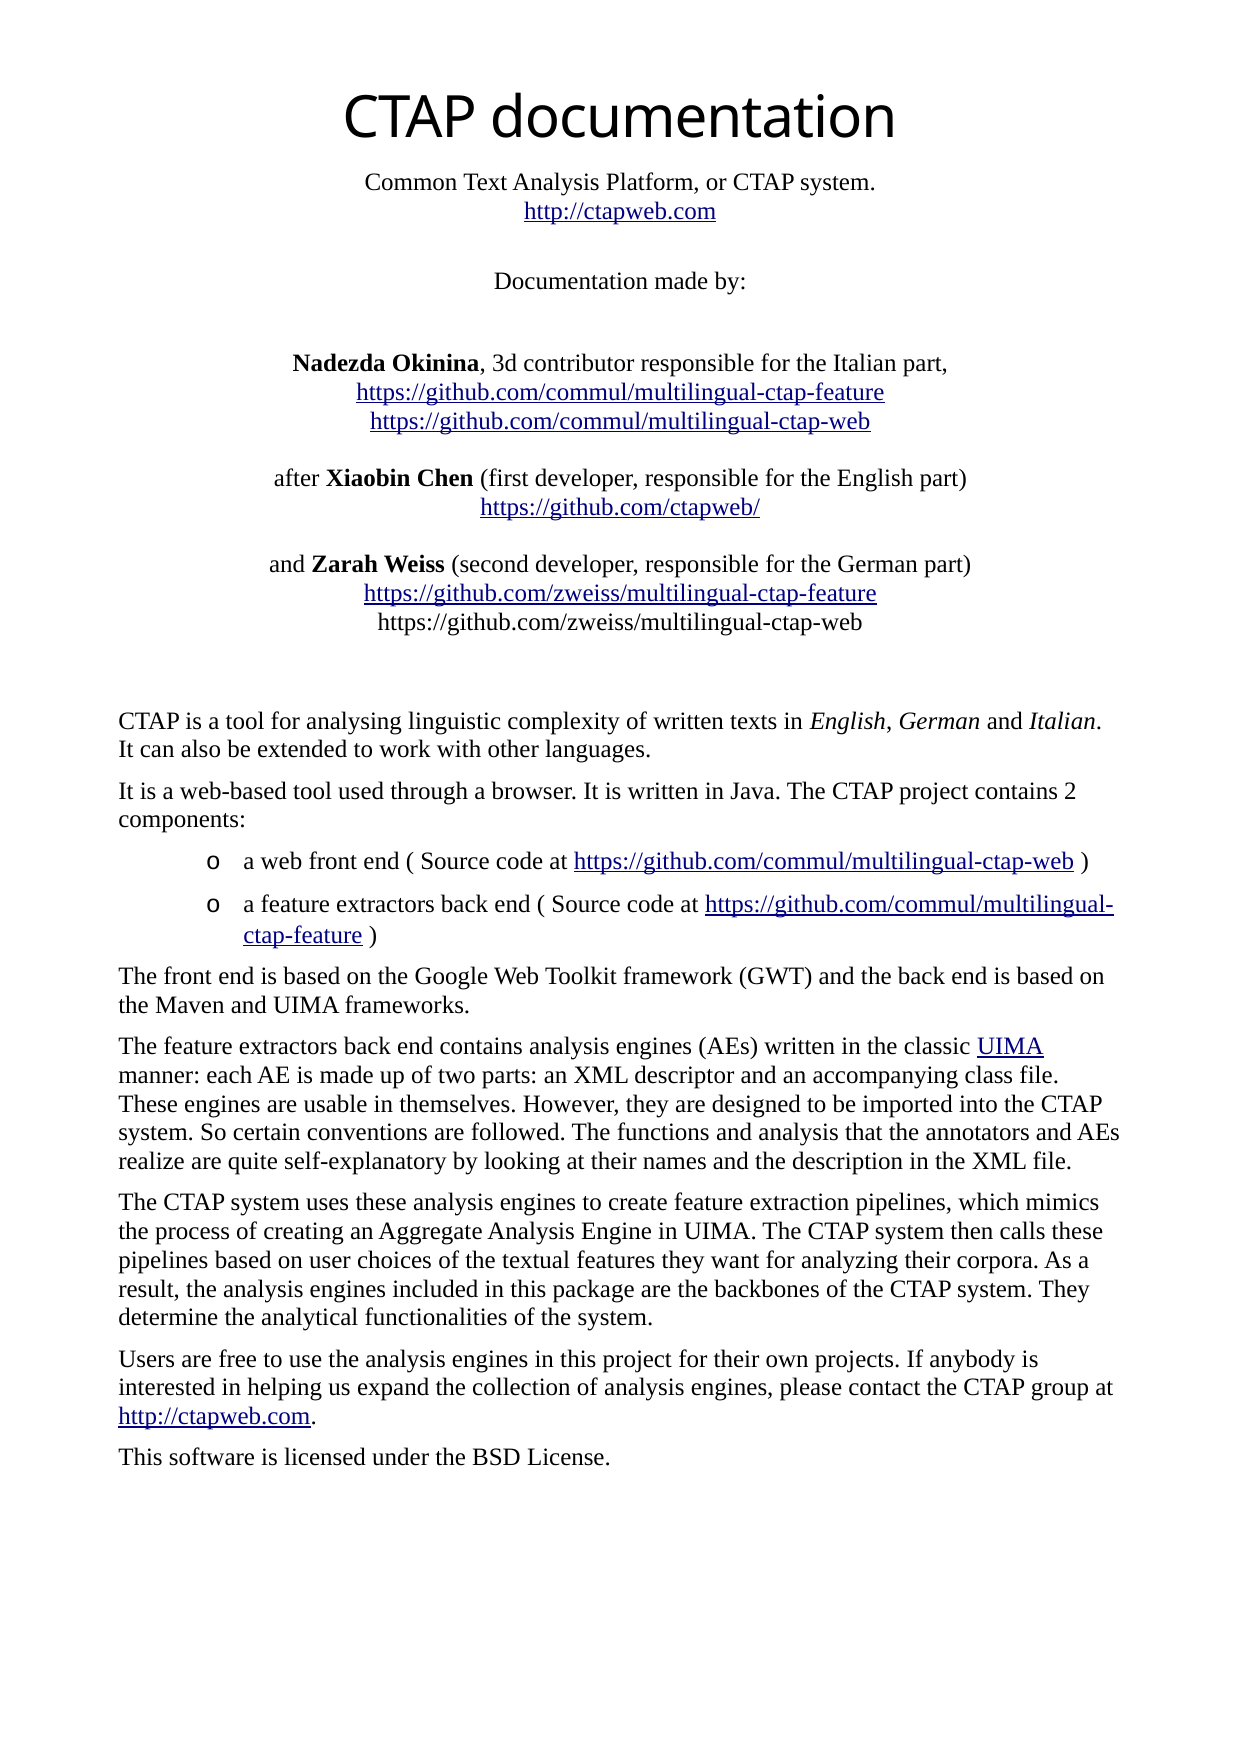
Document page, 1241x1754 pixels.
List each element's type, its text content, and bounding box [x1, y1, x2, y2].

text Users are free to use the analysis engines in this project for their own projects. If anybody is interested in helping us expand the collection of analysis engines, please contact the CTAP group at http://ctapweb.com. [118, 1344, 1122, 1430]
text Nadezda Okinina, 3d contributor responsible for the Italian part, [118, 348, 1122, 377]
text after Xiaobin Chen (first developer, responsible for the English part) [118, 463, 1122, 492]
text and Zarah Weiss (second developer, responsible for the German part) https://github.com/zweiss/multilingual-ctap-feature [118, 549, 1122, 607]
text https://github.com/commul/multilingual-ctap-feature [118, 377, 1122, 406]
text Documentation made by: [118, 266, 1122, 294]
text The feature extractors back end contains analysis engines (AEs) written in the classic UIMA manner: each AE is made up of two parts: an XML descriptor and an accompanying class file. These engines are usable in themselves. However, they are designed to be imported into the CTAP system. So certain conventions are followed. The functions and analysis that the annotators and AEs realize are quite self-explanatory by looking at their names and the description in the XML file. [118, 1031, 1122, 1175]
text Common Text Analysis Platform, or CTAP system. [118, 167, 1122, 196]
text https://github.com/zweiss/multilingual-ctap-web [118, 607, 1122, 636]
list a feature extractors back end ( Source code at https://github.com/commul/multilingual-ctap-feature ) [206, 889, 1122, 949]
text It is a web-based tool used through a browser. It is written in Java. The CTAP project contains 2 components: [118, 776, 1122, 833]
text http://ctapweb.com [118, 196, 1122, 224]
title CTAP documentation [118, 75, 1122, 154]
list a web front end ( Source code at https://github.com/commul/multilingual-ctap-web ) [206, 846, 1122, 877]
text This software is licensed under the BSD License. [118, 1442, 1122, 1471]
text The front end is based on the Google Web Toolkit framework (GWT) and the back end is based on the Maven and UIMA frameworks. [118, 961, 1122, 1019]
text CTAP is a tool for analysing linguistic complexity of written texts in English, German and Italian. It can also be extended to work with other languages. [118, 706, 1122, 763]
text https://github.com/commul/multilingual-ctap-web [118, 406, 1122, 434]
text https://github.com/ctapweb/ [118, 492, 1122, 521]
text The CTAP system uses these analysis engines to create feature extraction pipelines, which mimics the process of creating an Aggregate Analysis Engine in UIMA. The CTAP system then calls these pipelines based on user choices of the textual features they want for analyzing their corpora. As a result, the analysis engines included in this package are the backbones of the CTAP system. They determine the analytical functionalities of the system. [118, 1187, 1122, 1331]
